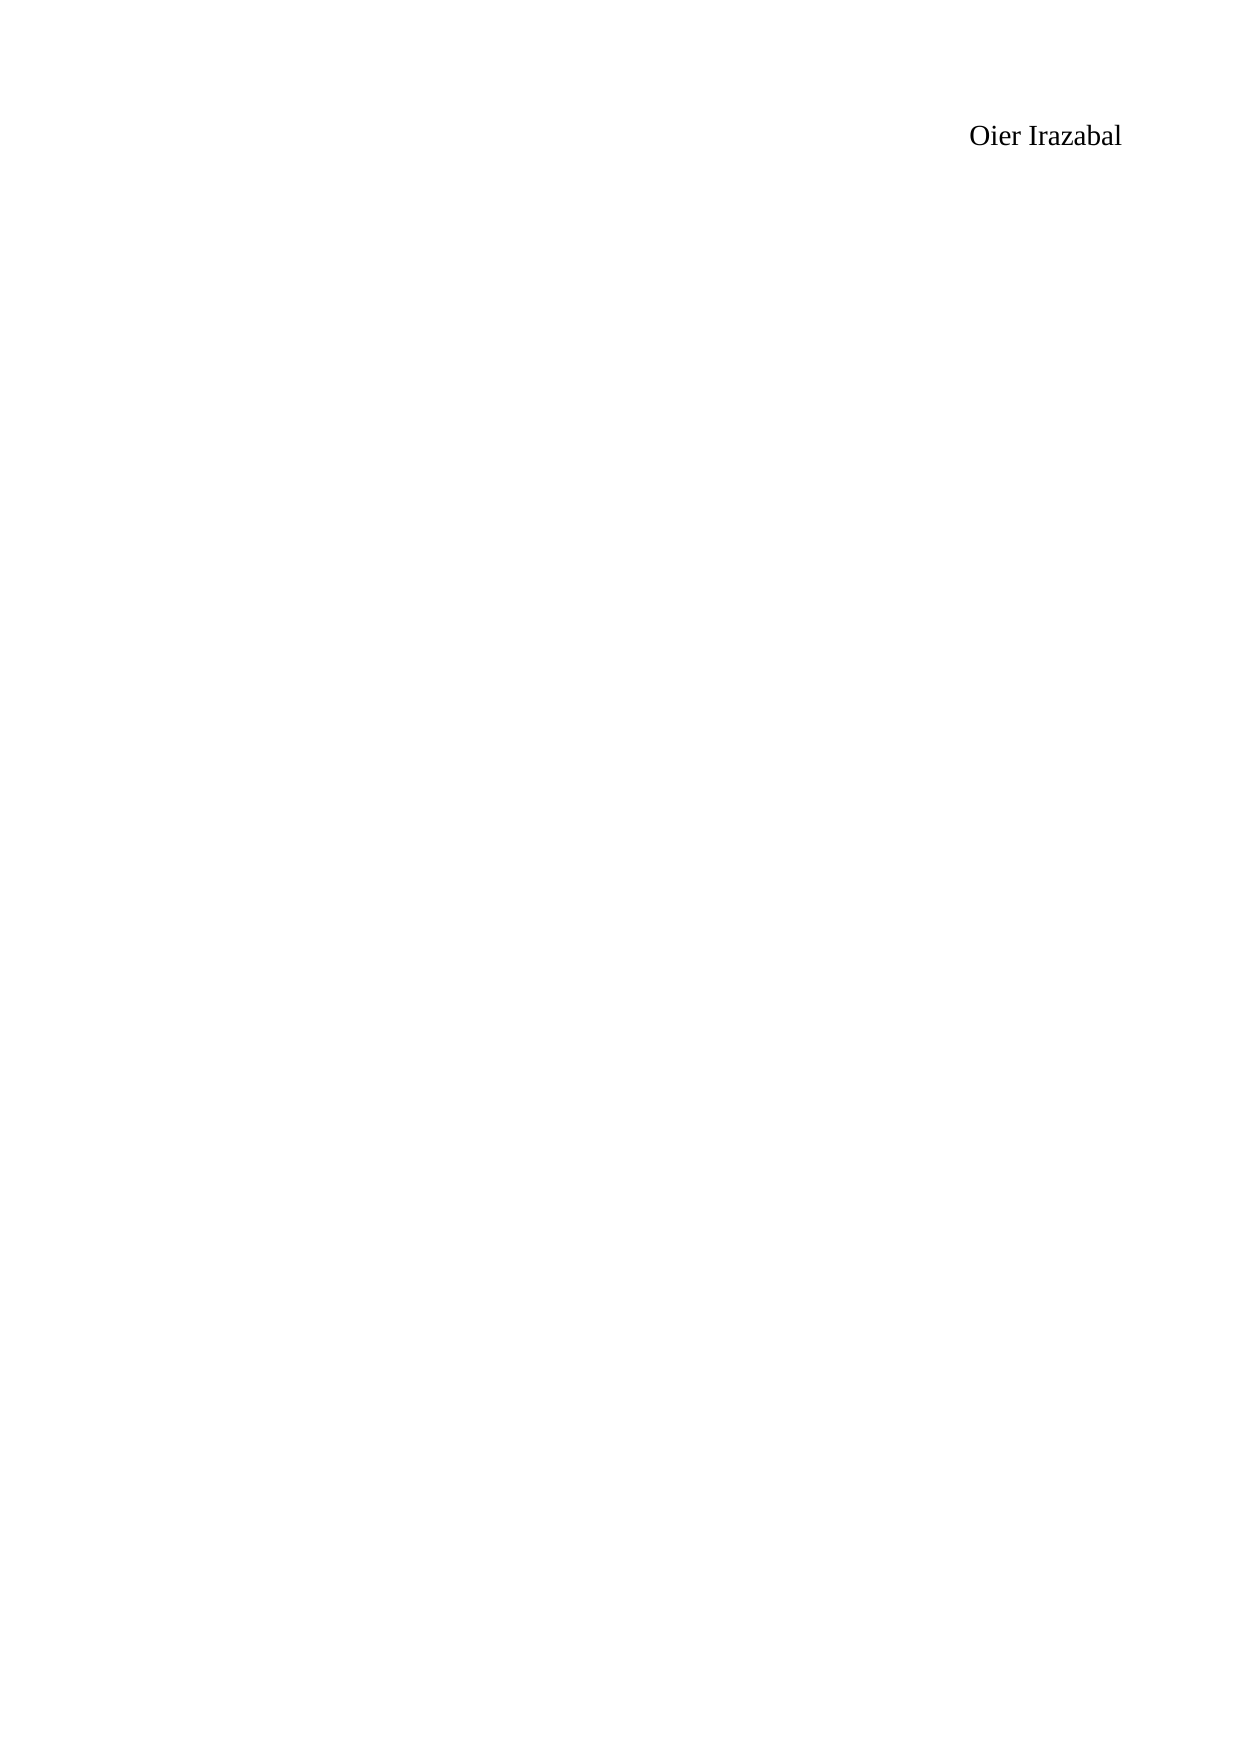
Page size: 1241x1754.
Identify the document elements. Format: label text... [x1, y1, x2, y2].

text Oier Irazabal [118, 118, 1122, 152]
